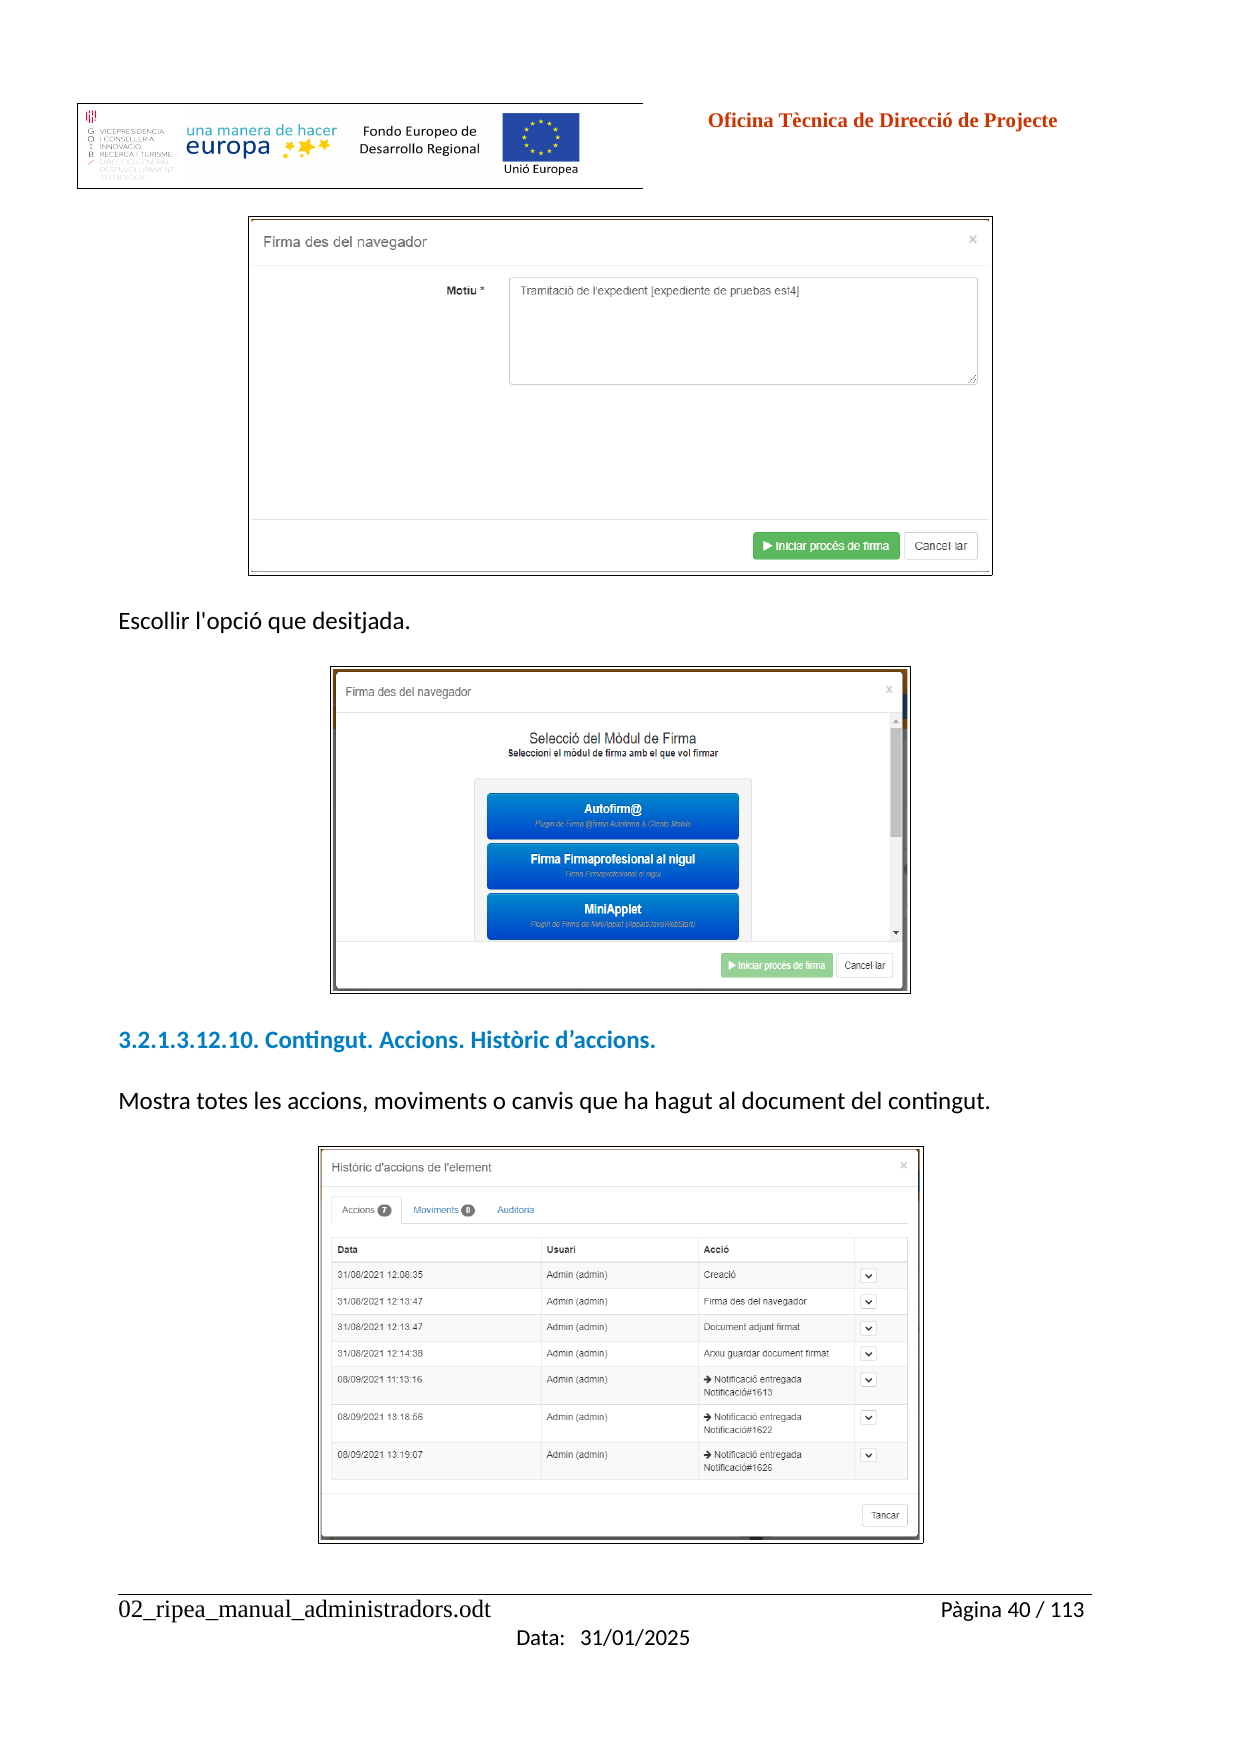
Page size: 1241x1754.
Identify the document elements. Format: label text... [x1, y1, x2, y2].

picture [320, 1149, 920, 1540]
text Mostra totes les accions, moviments o canvis que ha hagut al document del contingut. [118, 1085, 1122, 1116]
subtitle 3.2.1.3.12.10. Contingut. Accions. Històric d’accions. [118, 1024, 1122, 1054]
text Escollir l'opció que desitjada. [118, 605, 1122, 636]
picture [251, 219, 989, 572]
picture [332, 669, 908, 991]
picture [82, 108, 178, 182]
picture [184, 108, 585, 182]
